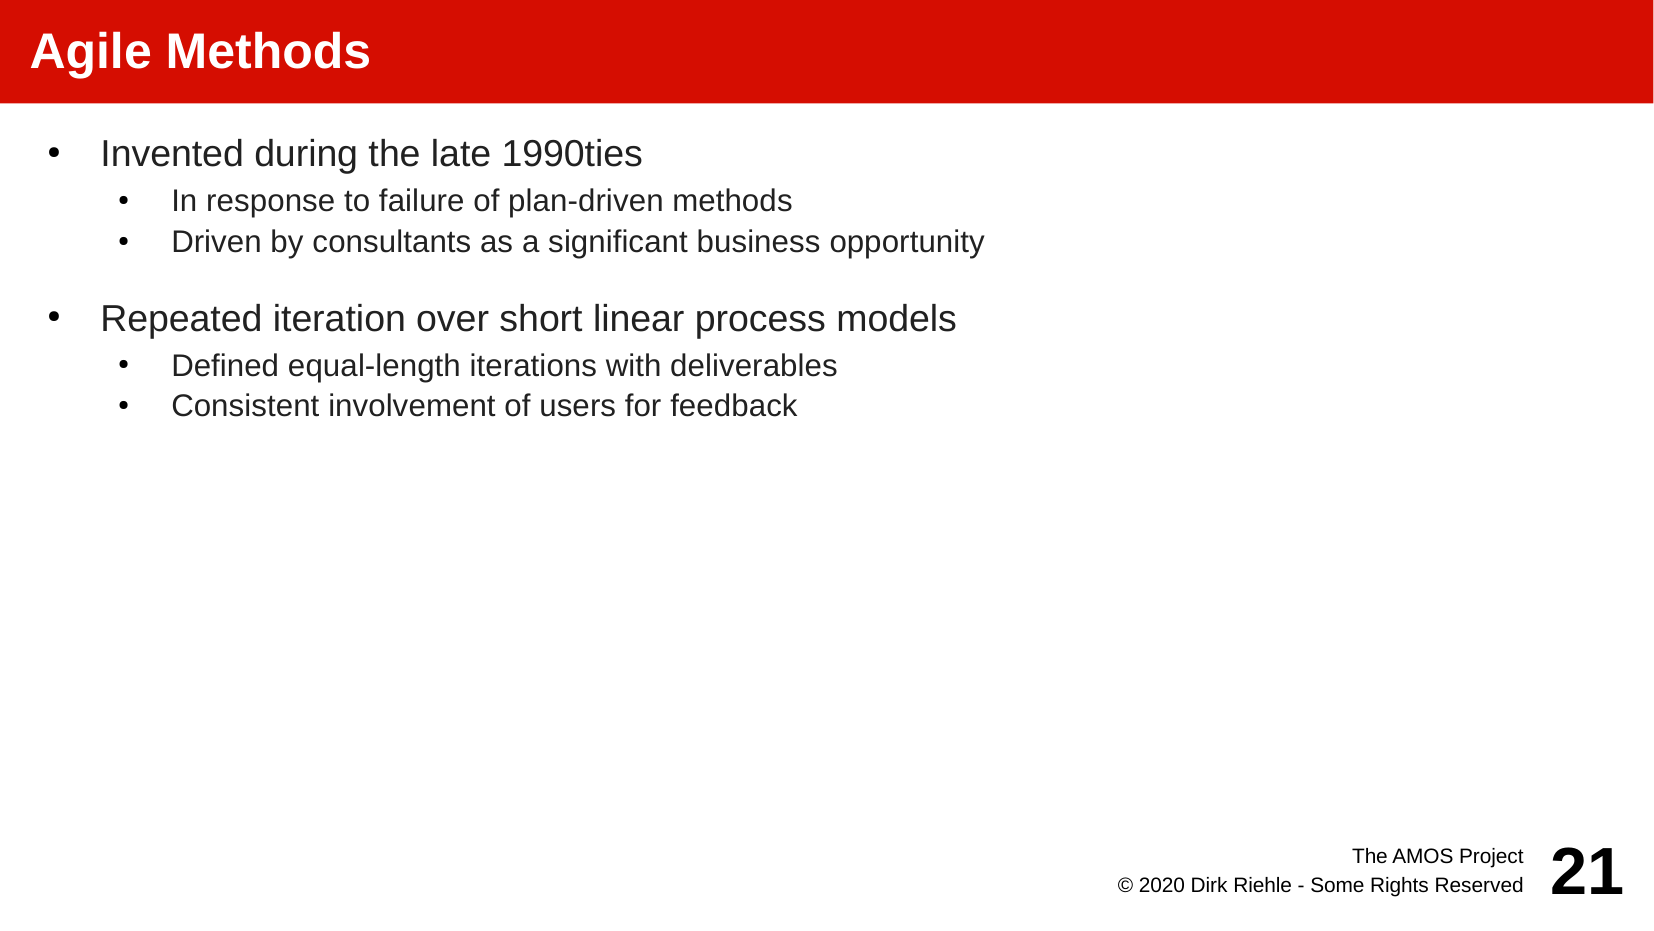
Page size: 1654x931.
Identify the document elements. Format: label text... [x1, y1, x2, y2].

list Invented during the late 1990ties In response to failure of plan-driven methods Driven by consultants as a significant business opportunity Repeated iteration over short linear process models Defined equal-length iterations with deliverables Consistent involvement of users for feedback [29, 132, 1625, 813]
title Agile Methods [0, 0, 1654, 104]
